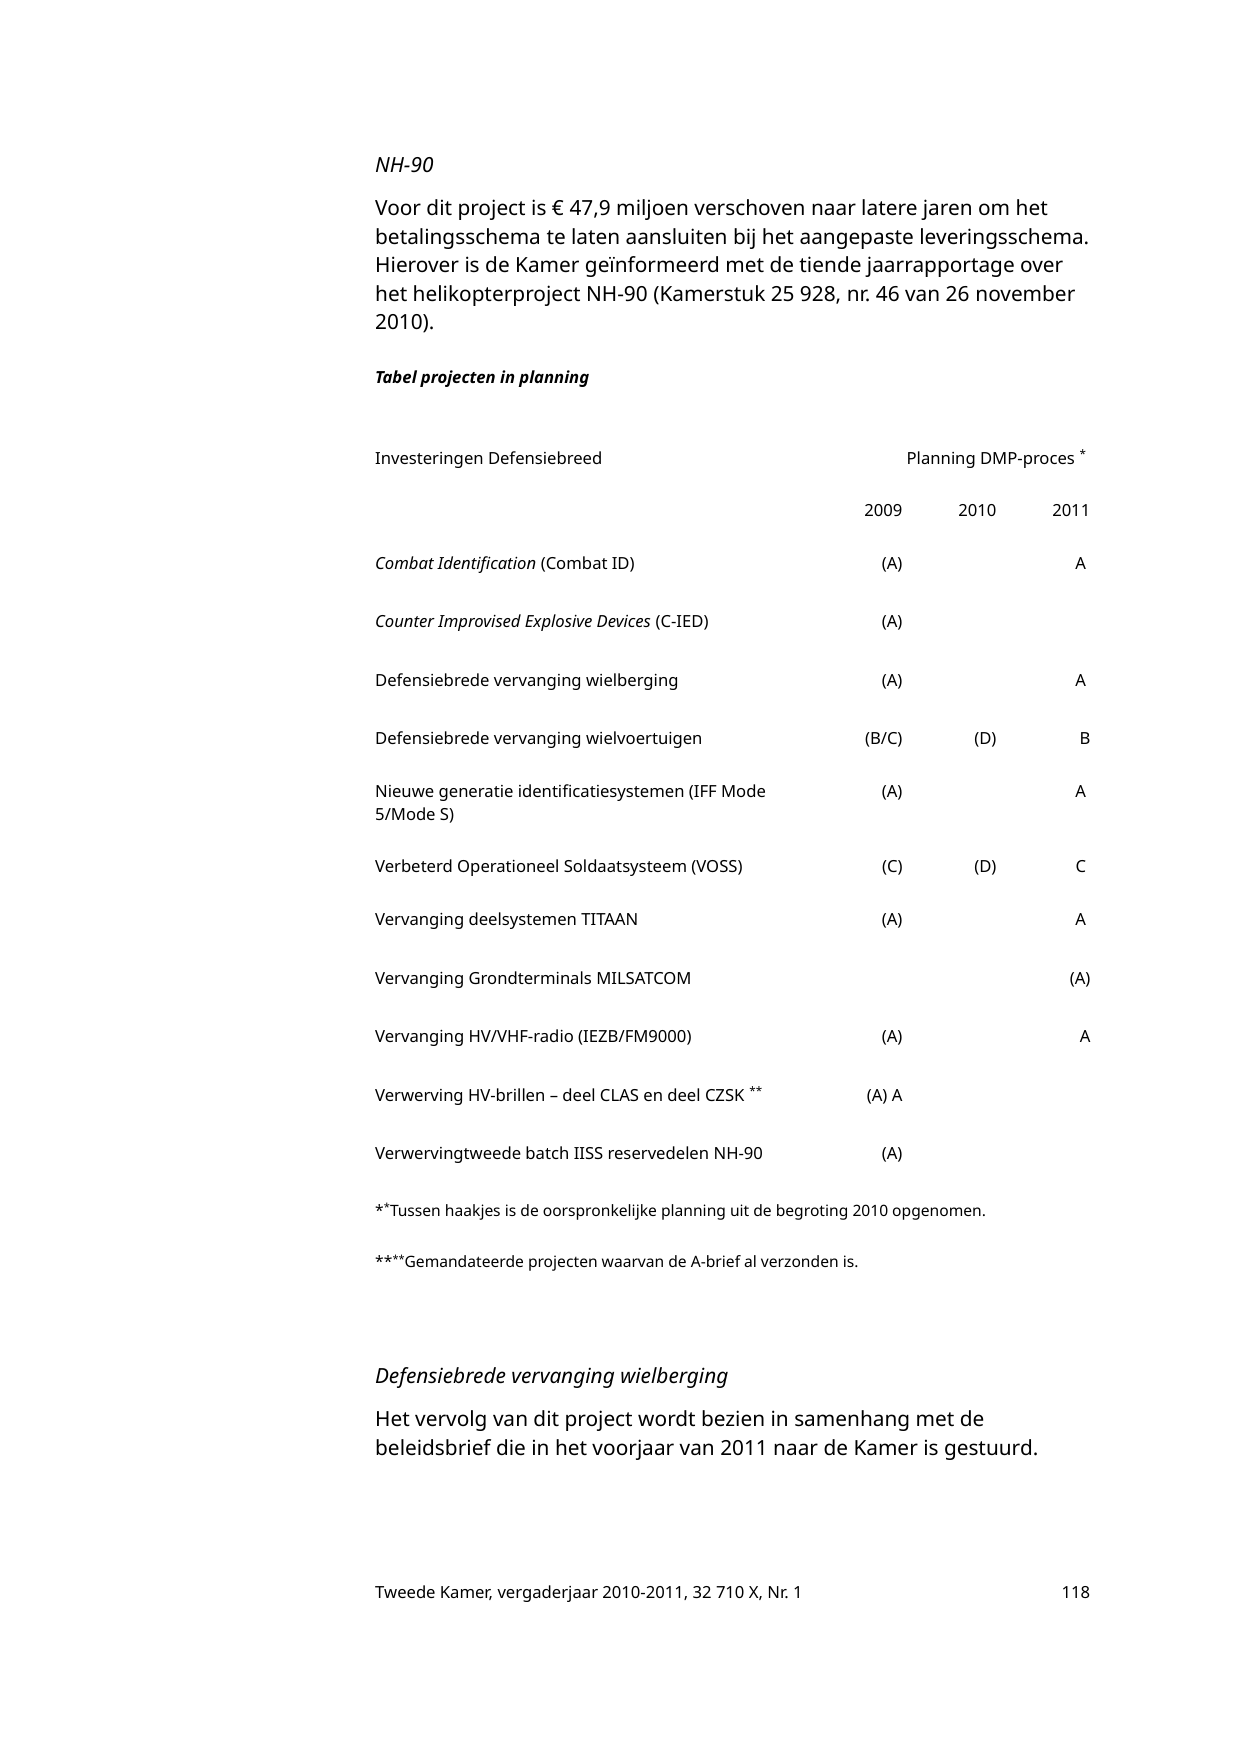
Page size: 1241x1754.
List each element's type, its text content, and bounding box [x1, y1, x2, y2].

text NH-90 [375, 150, 1090, 178]
table_cell (A) [808, 552, 902, 610]
table_cell (C) [808, 855, 902, 908]
table_cell (D) [902, 727, 996, 780]
table_cell C [996, 855, 1090, 908]
table_cell (A) [996, 966, 1090, 1025]
table_cell (D) [902, 855, 996, 908]
table_cell [902, 1025, 996, 1083]
table_cell Verbeterd Operationeel Soldaatsysteem (VOSS) [375, 855, 808, 908]
table_cell A [996, 908, 1090, 966]
table_cell [902, 1083, 996, 1142]
table_cell (B/C) [808, 727, 902, 780]
table_cell Defensiebrede vervanging wielberging [375, 669, 808, 727]
table_cell (A) A [808, 1083, 902, 1142]
table_cell A [996, 780, 1090, 855]
table_cell [902, 610, 996, 668]
text Tabel projecten in planning [375, 366, 1090, 388]
table_cell [902, 669, 996, 727]
table_header Investeringen Defensiebreed [375, 446, 808, 552]
table_cell [902, 780, 996, 855]
table_cell (A) [808, 1025, 902, 1083]
table_cell [996, 610, 1090, 668]
table_cell Vervanging HV/VHF-radio (IEZB/FM9000) [375, 1025, 808, 1083]
table_cell Verwervingtweede batch IISS reservedelen NH-90 [375, 1142, 808, 1200]
table_cell (A) [808, 669, 902, 727]
table_cell [902, 1142, 996, 1200]
table_cell [996, 1142, 1090, 1200]
table_cell Counter Improvised Explosive Devices (C-IED) [375, 610, 808, 668]
text Voor dit project is € 47,9 miljoen verschoven naar latere jaren om het betalingsschema te laten aansluiten bij het aangepaste leveringsschema. Hierover is de Kamer geïnformeerd met de tiende jaarrapportage over het helikopterproject NH-90 (Kamerstuk 25 928, nr. 46 van 26 november 2010). [375, 193, 1090, 336]
table_cell 2010 [902, 499, 996, 552]
table_cell (A) [808, 610, 902, 668]
table_cell **Tussen haakjes is de oorspronkelijke planning uit de begroting 2010 opgenomen. ****Gemandateerde projecten waarvan de A-brief al verzonden is. [375, 1200, 1090, 1302]
table_cell [902, 552, 996, 610]
table_cell 2009 [808, 499, 902, 552]
table_cell Vervanging Grondterminals MILSATCOM [375, 966, 808, 1025]
table_cell 2011 [996, 499, 1090, 552]
table_cell A [996, 552, 1090, 610]
text Defensiebrede vervanging wielberging [375, 1361, 1090, 1389]
table_header Planning DMP-proces * [808, 446, 1090, 499]
table_cell A [996, 669, 1090, 727]
table_cell [996, 1083, 1090, 1142]
table_cell Combat Identification (Combat ID) [375, 552, 808, 610]
table_cell (A) [808, 908, 902, 966]
table_cell Verwerving HV-brillen – deel CLAS en deel CZSK ** [375, 1083, 808, 1142]
table_cell Nieuwe generatie identificatiesystemen (IFF Mode 5/Mode S) [375, 780, 808, 855]
table_cell Vervanging deelsystemen TITAAN [375, 908, 808, 966]
text Het vervolg van dit project wordt bezien in samenhang met de beleidsbrief die in het voorjaar van 2011 naar de Kamer is gestuurd. [375, 1404, 1090, 1461]
table_cell [902, 966, 996, 1025]
table_cell A [996, 1025, 1090, 1083]
table_cell B [996, 727, 1090, 780]
table_cell (A) [808, 780, 902, 855]
table_cell Defensiebrede vervanging wielvoertuigen [375, 727, 808, 780]
table_cell [808, 966, 902, 1025]
table_cell [902, 908, 996, 966]
table_cell (A) [808, 1142, 902, 1200]
